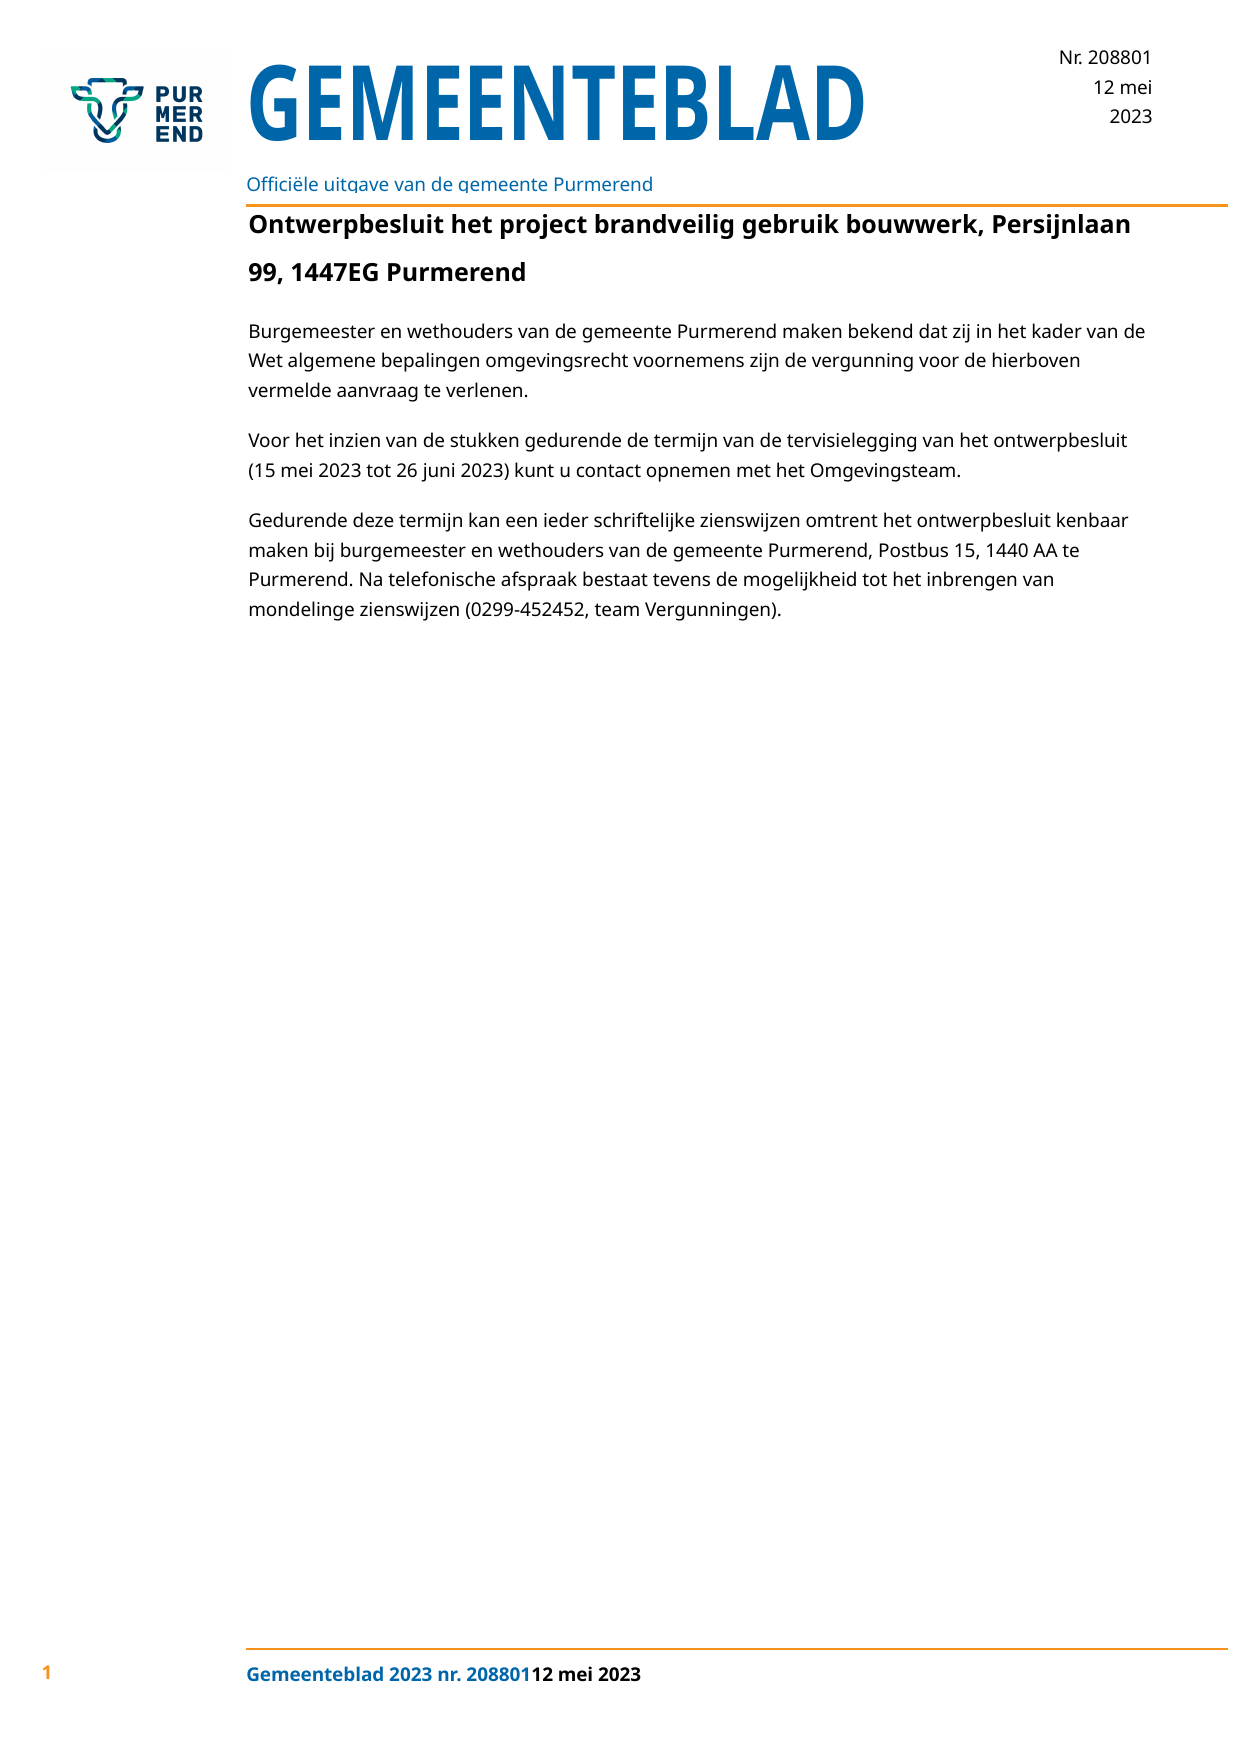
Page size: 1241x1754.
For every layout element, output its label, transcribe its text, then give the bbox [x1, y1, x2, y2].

text Gedurende deze termijn kan een ieder schriftelijke zienswijzen omtrent het ontwerpbesluit kenbaar maken bij burgemeester en wethouders van de gemeente Purmerend, Postbus 15, 1440 AA te Purmerend. Na telefonische afspraak bestaat tevens de mogelijkheid tot het inbrengen van mondelinge zienswijzen (0299-452452, team Vergunningen). [248, 507, 1152, 622]
text Voor het inzien van de stukken gedurende de termijn van de tervisielegging van het ontwerpbesluit (15 mei 2023 tot 26 juni 2023) kunt u contact opnemen met het Omgevingsteam. [248, 427, 1152, 483]
text Ontwerpbesluit het project brandveilig gebruik bouwwerk, Persijnlaan 99, 1447EG Purmerend [248, 207, 1152, 288]
picture [41, 47, 231, 172]
text Burgemeester en wethouders van de gemeente Purmerend maken bekend dat zij in het kader van de Wet algemene bepalingen omgevingsrecht voornemens zijn de vergunning voor de hierboven vermelde aanvraag te verlenen. [248, 318, 1152, 403]
